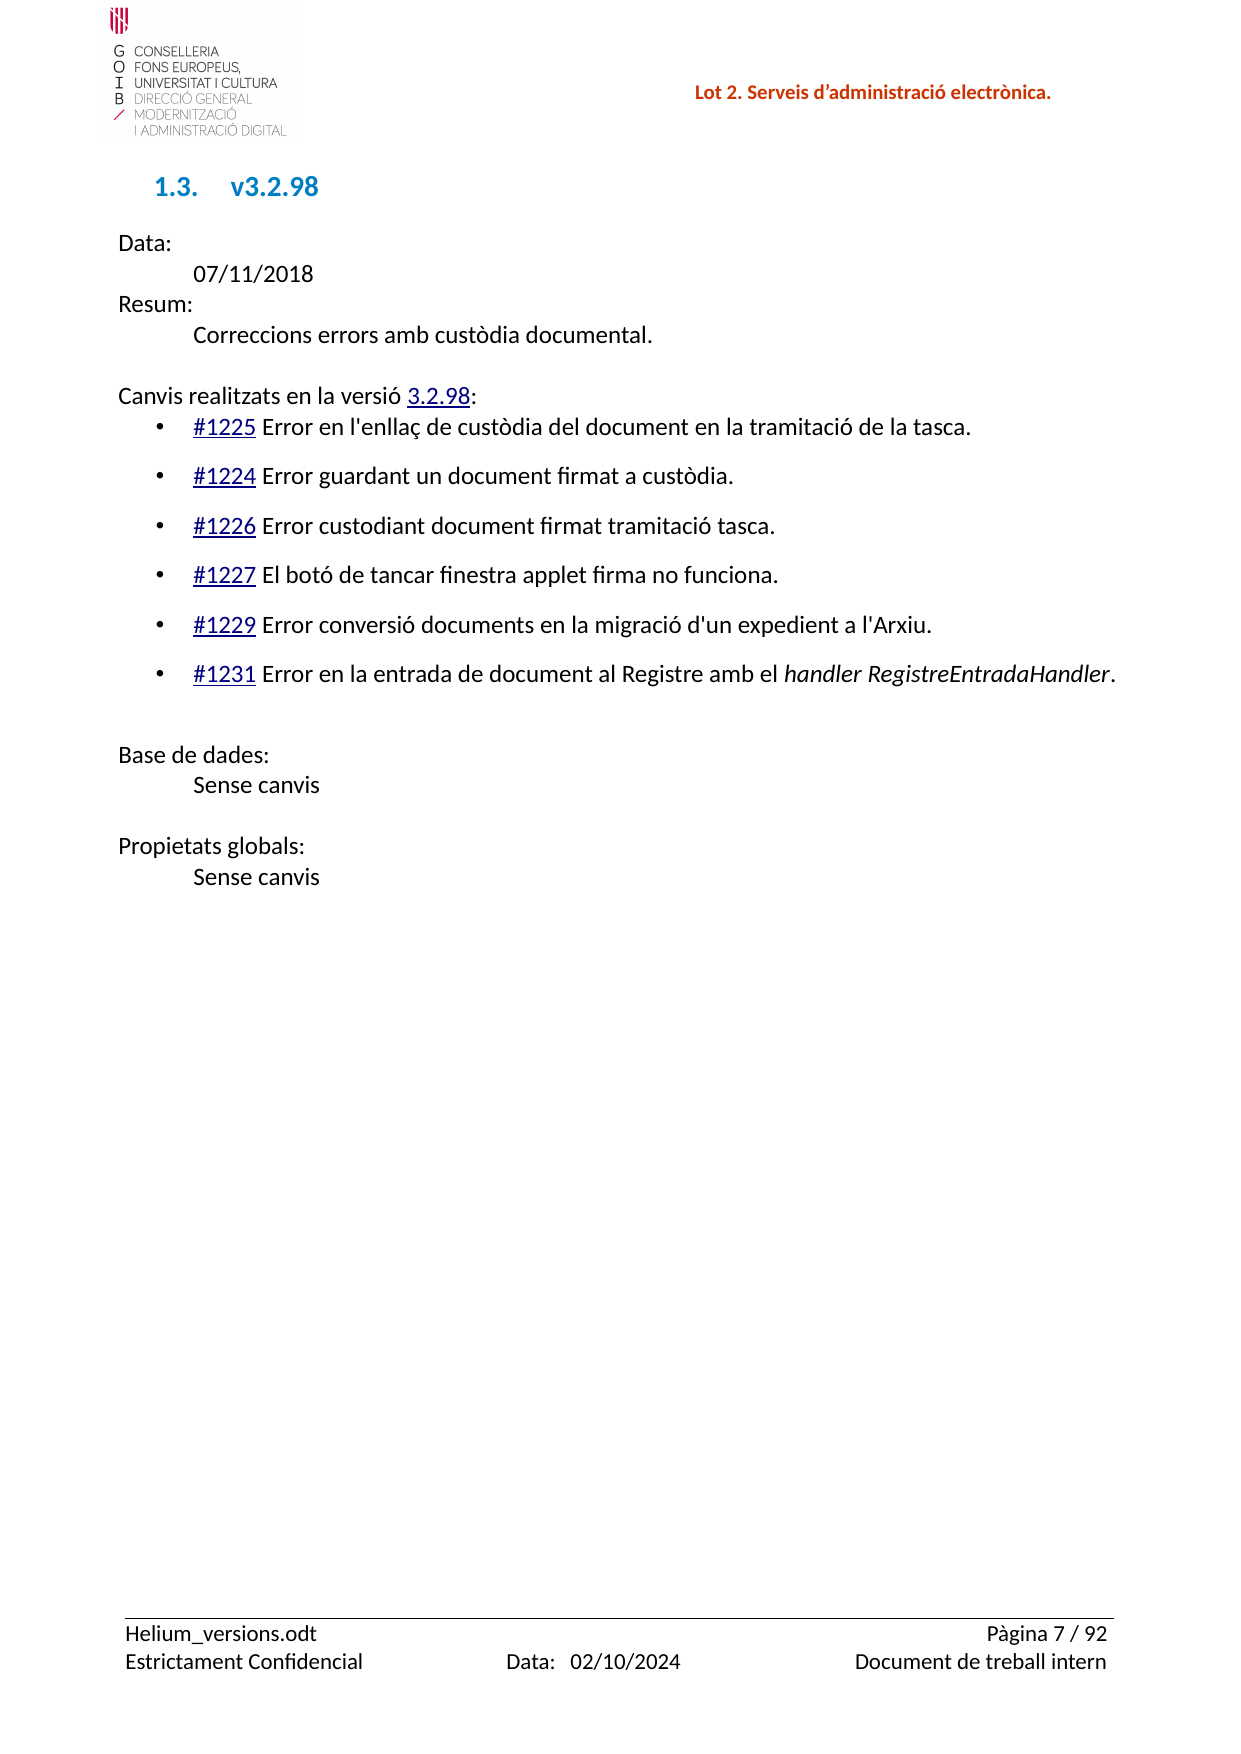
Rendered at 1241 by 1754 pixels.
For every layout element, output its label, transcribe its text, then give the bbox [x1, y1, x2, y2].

text Sense canvis [118, 769, 1122, 800]
text Sense canvis [118, 861, 1122, 891]
text Propietats globals: [118, 830, 1122, 861]
list #1227 El botó de tancar finestra applet firma no funciona. [156, 559, 1122, 590]
list #1229 Error conversió documents en la migració d'un expedient a l'Arxiu. [156, 609, 1122, 639]
text 07/11/2018 [118, 258, 1122, 289]
text Resum: [118, 289, 1122, 319]
subtitle v3.2.98 [153, 168, 1122, 204]
picture [100, 0, 297, 144]
list #1225 Error en l'enllaç de custòdia del document en la tramitació de la tasca. [156, 411, 1122, 441]
list #1224 Error guardant un document firmat a custòdia. [156, 460, 1122, 491]
text Base de dades: [118, 739, 1122, 769]
text Correccions errors amb custòdia documental. [118, 319, 1122, 350]
list #1226 Error custodiant document firmat tramitació tasca. [156, 510, 1122, 540]
text Canvis realitzats en la versió 3.2.98: [118, 380, 1122, 411]
text Data: [118, 228, 1122, 258]
list #1231 Error en la entrada de document al Registre amb el handler RegistreEntradaHandler. [156, 659, 1122, 689]
